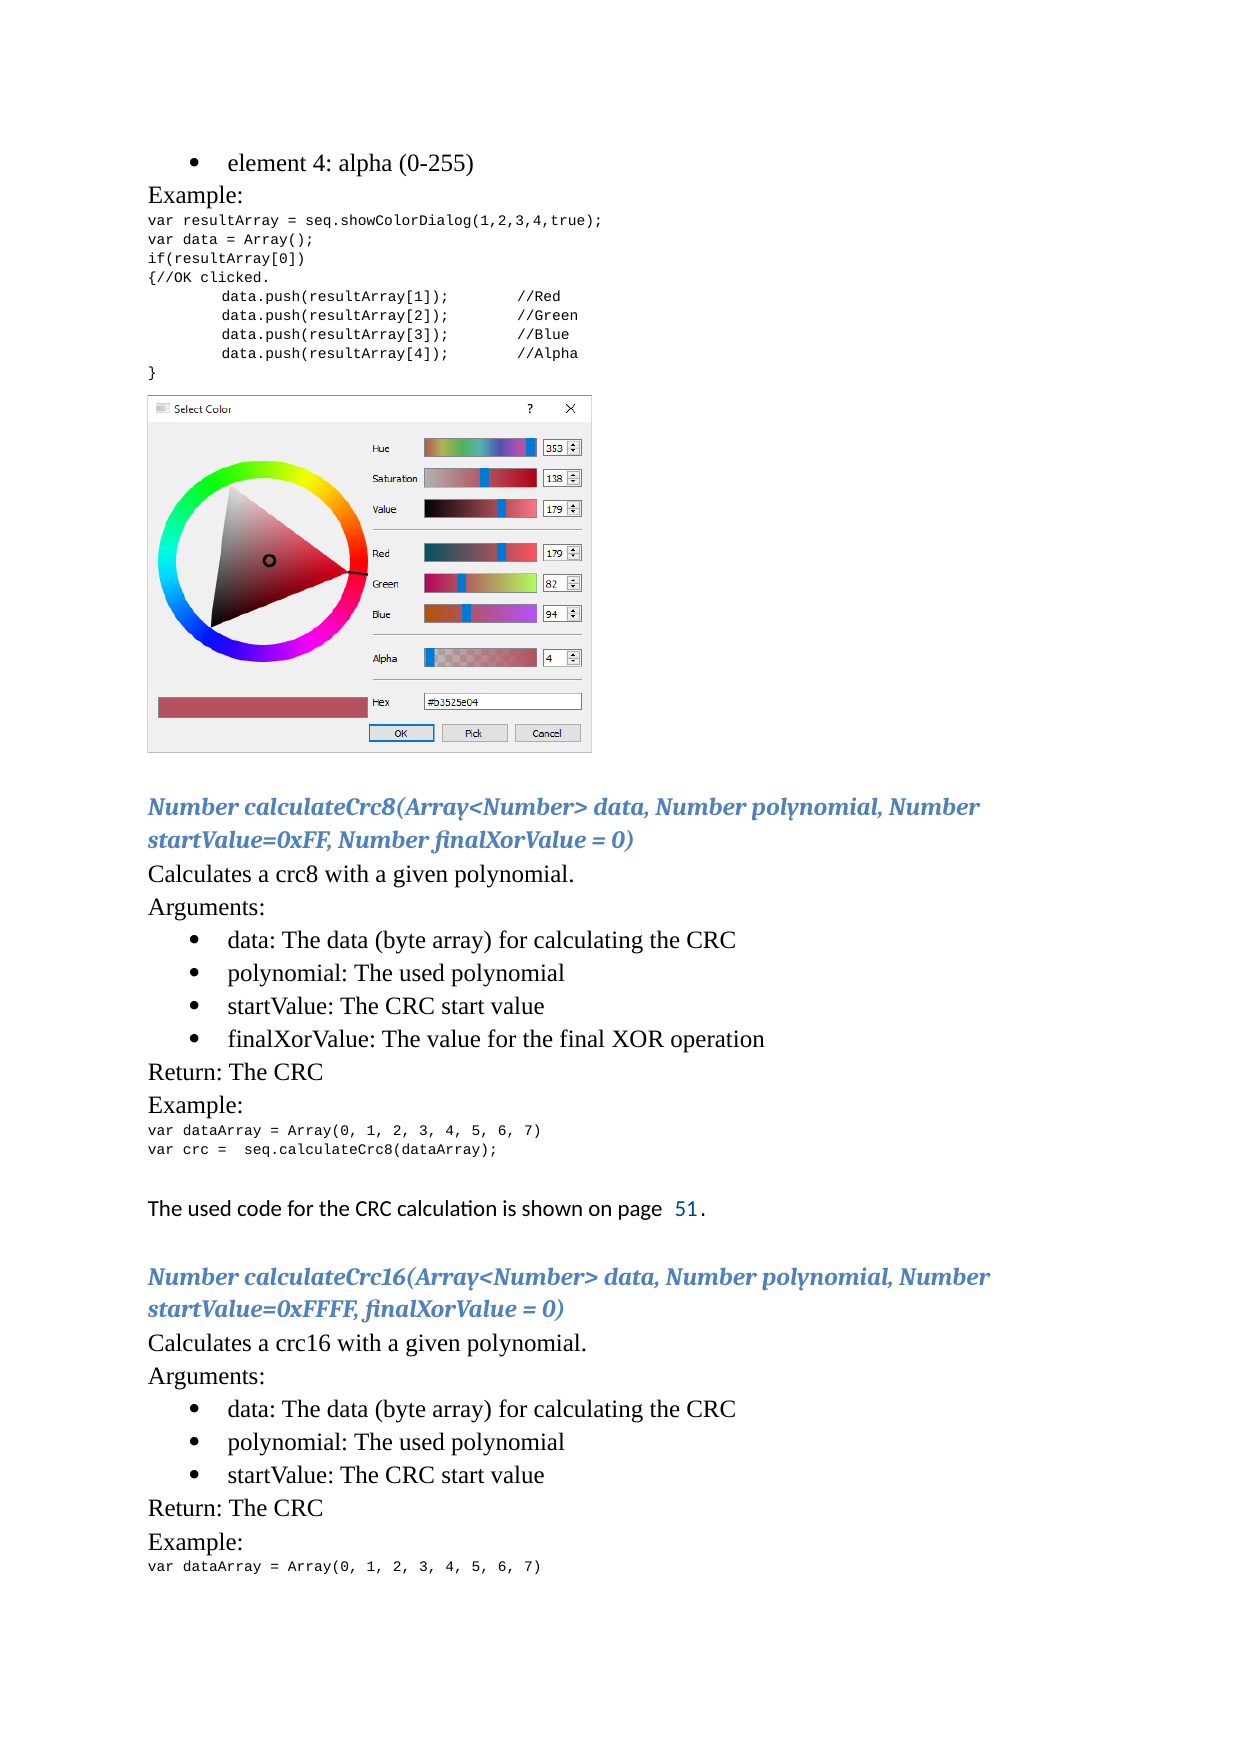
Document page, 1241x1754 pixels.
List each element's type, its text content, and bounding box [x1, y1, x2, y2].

picture [147, 395, 592, 753]
text Arguments: [148, 1361, 1093, 1390]
list startValue: The CRC start value [190, 991, 1093, 1020]
text Example: [148, 1090, 1093, 1119]
text Return: The CRC [148, 1057, 1093, 1086]
text var dataArray = Array(0, 1, 2, 3, 4, 5, 6, 7) [148, 1123, 1093, 1140]
list data: The data (byte array) for calculating the CRC [190, 925, 1093, 954]
text data.push(resultArray[1]); //Red [148, 289, 1093, 306]
list data: The data (byte array) for calculating the CRC [190, 1394, 1093, 1423]
list element 4: alpha (0-255) [190, 148, 1093, 176]
text var resultArray = seq.showColorDialog(1,2,3,4,true); [148, 214, 1093, 230]
text The used code for the CRC calculation is shown on page 51. [148, 1194, 1093, 1222]
list polynomial: The used polynomial [190, 958, 1093, 987]
list finalXorValue: The value for the final XOR operation [190, 1024, 1093, 1053]
text Example: [148, 181, 1093, 209]
subtitle Number calculateCrc8(Array<Number> data, Number polynomial, Number startValue=0xFF, Number finalXorValue = 0) [148, 793, 1093, 855]
text var crc = seq.calculateCrc8(dataArray); [148, 1142, 1093, 1159]
text data.push(resultArray[3]); //Blue [148, 327, 1093, 344]
subtitle Number calculateCrc16(Array<Number> data, Number polynomial, Number startValue=0xFFFF, finalXorValue = 0) [148, 1262, 1093, 1324]
text data.push(resultArray[2]); //Green [148, 308, 1093, 325]
text Return: The CRC [148, 1493, 1093, 1522]
text if(resultArray[0]) [148, 252, 1093, 268]
text Example: [148, 1527, 1093, 1555]
text {//OK clicked. [148, 271, 1093, 287]
list startValue: The CRC start value [190, 1461, 1093, 1489]
text Calculates a crc16 with a given polynomial. [148, 1328, 1093, 1357]
text var dataArray = Array(0, 1, 2, 3, 4, 5, 6, 7) [148, 1559, 1093, 1576]
text } [148, 365, 1093, 382]
text data.push(resultArray[4]); //Alpha [148, 346, 1093, 363]
text var data = Array(); [148, 233, 1093, 249]
text Calculates a crc8 with a given polynomial. [148, 859, 1093, 888]
text Arguments: [148, 892, 1093, 921]
list polynomial: The used polynomial [190, 1427, 1093, 1456]
